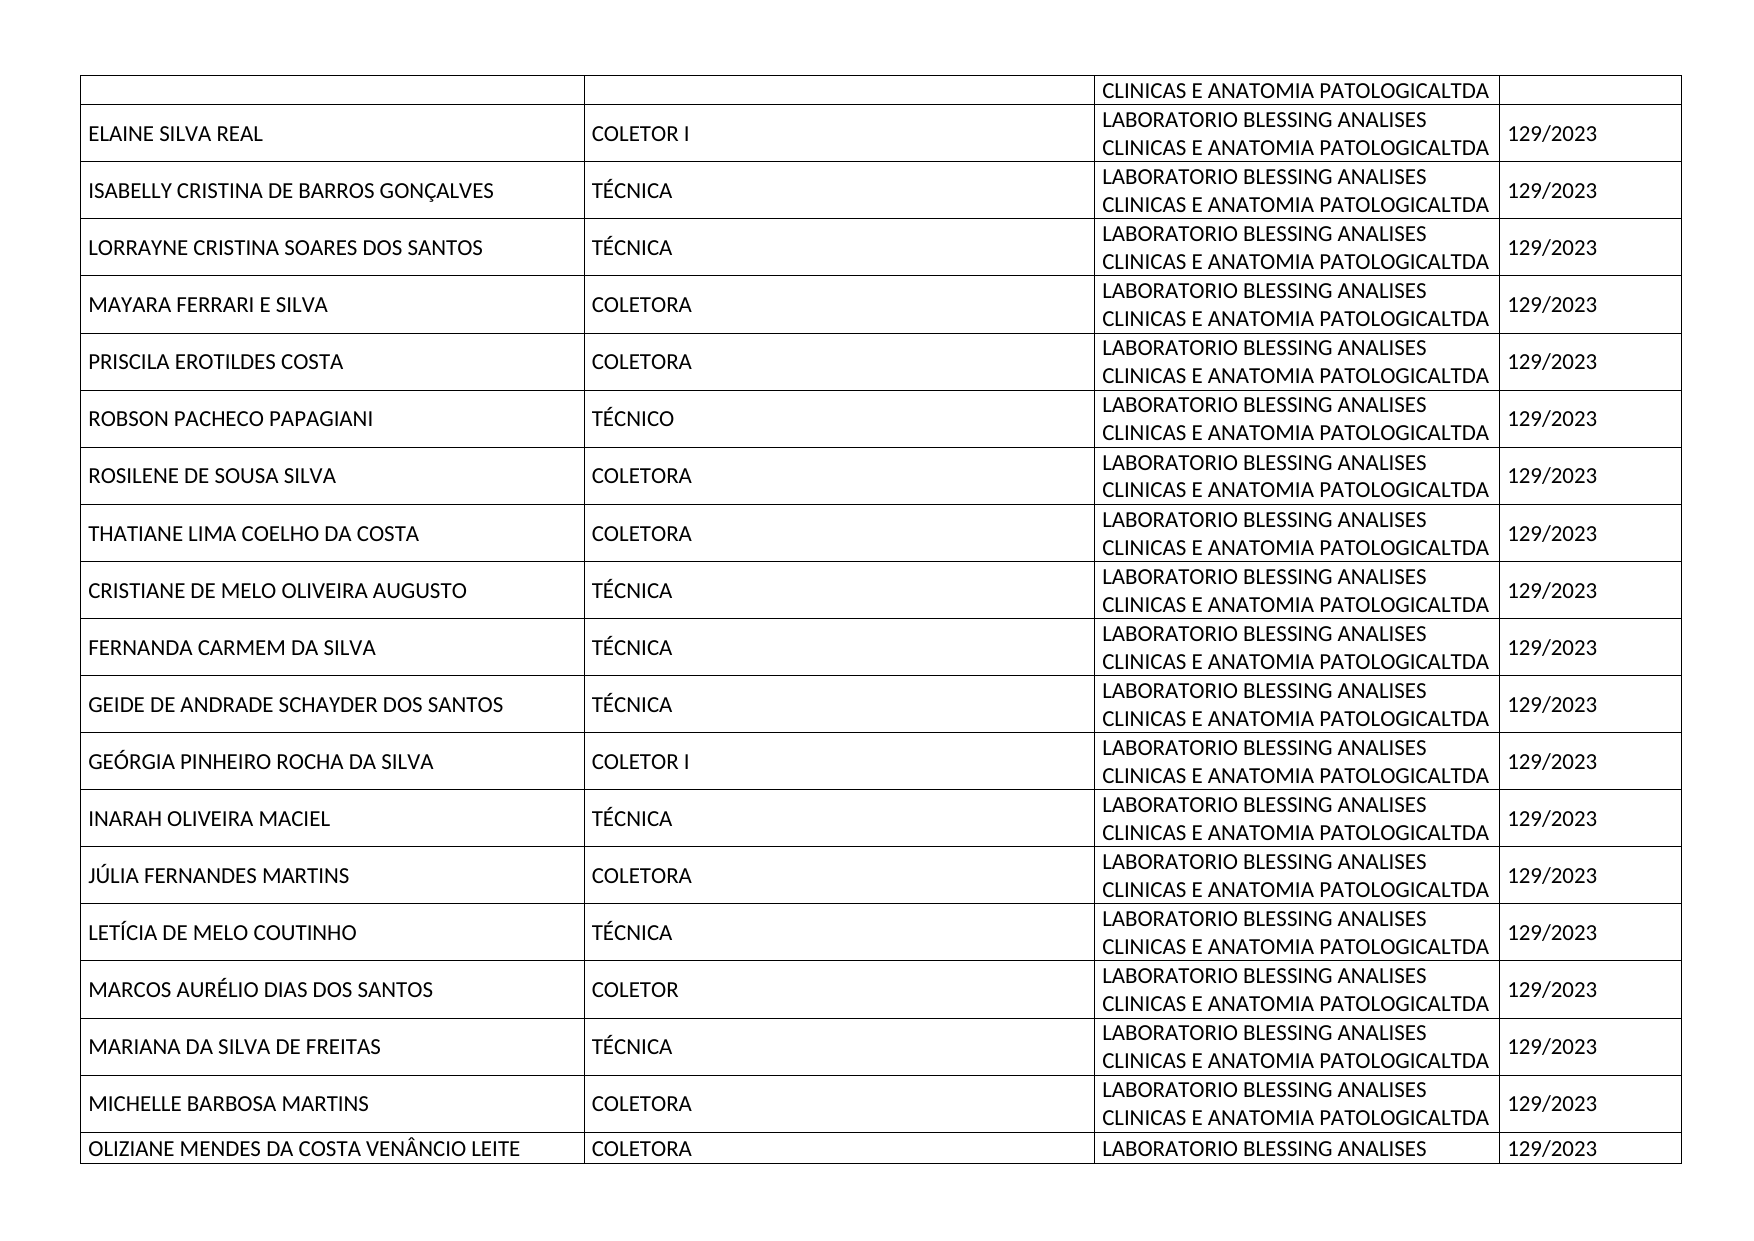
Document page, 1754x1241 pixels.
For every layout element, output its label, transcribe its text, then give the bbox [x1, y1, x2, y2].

table_cell LABORATORIO BLESSING ANALISES CLINICAS E ANATOMIA PATOLOGICALTDA [1095, 961, 1499, 1017]
table_cell 129/2023 [1500, 847, 1681, 903]
table_cell LABORATORIO BLESSING ANALISES [1095, 1133, 1499, 1163]
table_cell COLETORA [585, 1133, 1094, 1163]
table_cell ROBSON PACHECO PAPAGIANI [81, 391, 584, 447]
table_cell TÉCNICA [585, 904, 1094, 960]
table_cell LABORATORIO BLESSING ANALISES CLINICAS E ANATOMIA PATOLOGICALTDA [1095, 904, 1499, 960]
table_cell COLETOR [585, 961, 1094, 1017]
table_cell TÉCNICA [585, 1019, 1094, 1074]
table_cell CRISTIANE DE MELO OLIVEIRA AUGUSTO [81, 562, 584, 618]
table_cell LABORATORIO BLESSING ANALISES CLINICAS E ANATOMIA PATOLOGICALTDA [1095, 448, 1499, 504]
table_cell CLINICAS E ANATOMIA PATOLOGICALTDA [1095, 76, 1499, 104]
table_cell 129/2023 [1500, 904, 1681, 960]
table_cell LABORATORIO BLESSING ANALISES CLINICAS E ANATOMIA PATOLOGICALTDA [1095, 1076, 1499, 1132]
table_cell TÉCNICA [585, 790, 1094, 846]
table_cell 129/2023 [1500, 219, 1681, 275]
table_cell GEÓRGIA PINHEIRO ROCHA DA SILVA [81, 733, 584, 789]
table_cell [585, 76, 1094, 104]
table_cell COLETORA [585, 505, 1094, 561]
table_cell LABORATORIO BLESSING ANALISES CLINICAS E ANATOMIA PATOLOGICALTDA [1095, 733, 1499, 789]
table_cell LABORATORIO BLESSING ANALISES CLINICAS E ANATOMIA PATOLOGICALTDA [1095, 391, 1499, 447]
table_cell COLETORA [585, 1076, 1094, 1132]
table_cell COLETOR I [585, 733, 1094, 789]
table_cell 129/2023 [1500, 676, 1681, 732]
table_cell JÚLIA FERNANDES MARTINS [81, 847, 584, 903]
table_cell OLIZIANE MENDES DA COSTA VENÂNCIO LEITE [81, 1133, 584, 1163]
table_cell 129/2023 [1500, 334, 1681, 389]
table_cell 129/2023 [1500, 619, 1681, 675]
table_cell COLETORA [585, 276, 1094, 332]
table_cell TÉCNICA [585, 162, 1094, 218]
table_cell TÉCNICO [585, 391, 1094, 447]
table_cell LORRAYNE CRISTINA SOARES DOS SANTOS [81, 219, 584, 275]
table_cell MARIANA DA SILVA DE FREITAS [81, 1019, 584, 1074]
table_cell LABORATORIO BLESSING ANALISES CLINICAS E ANATOMIA PATOLOGICALTDA [1095, 619, 1499, 675]
table_cell LABORATORIO BLESSING ANALISES CLINICAS E ANATOMIA PATOLOGICALTDA [1095, 1019, 1499, 1074]
table_cell COLETOR I [585, 105, 1094, 161]
table_cell 129/2023 [1500, 448, 1681, 504]
table_cell LABORATORIO BLESSING ANALISES CLINICAS E ANATOMIA PATOLOGICALTDA [1095, 847, 1499, 903]
table_cell 129/2023 [1500, 1076, 1681, 1132]
table_cell LABORATORIO BLESSING ANALISES CLINICAS E ANATOMIA PATOLOGICALTDA [1095, 505, 1499, 561]
table_cell MICHELLE BARBOSA MARTINS [81, 1076, 584, 1132]
table_cell ROSILENE DE SOUSA SILVA [81, 448, 584, 504]
table_cell TÉCNICA [585, 219, 1094, 275]
table_cell INARAH OLIVEIRA MACIEL [81, 790, 584, 846]
table_cell 129/2023 [1500, 562, 1681, 618]
table_cell TÉCNICA [585, 562, 1094, 618]
table_cell 129/2023 [1500, 276, 1681, 332]
table_cell 129/2023 [1500, 1133, 1681, 1163]
table_cell LETÍCIA DE MELO COUTINHO [81, 904, 584, 960]
table_cell 129/2023 [1500, 961, 1681, 1017]
table_cell TÉCNICA [585, 676, 1094, 732]
table_cell LABORATORIO BLESSING ANALISES CLINICAS E ANATOMIA PATOLOGICALTDA [1095, 790, 1499, 846]
table_cell MARCOS AURÉLIO DIAS DOS SANTOS [81, 961, 584, 1017]
table_cell 129/2023 [1500, 790, 1681, 846]
table_cell ELAINE SILVA REAL [81, 105, 584, 161]
table_cell FERNANDA CARMEM DA SILVA [81, 619, 584, 675]
table_cell LABORATORIO BLESSING ANALISES CLINICAS E ANATOMIA PATOLOGICALTDA [1095, 219, 1499, 275]
table_cell COLETORA [585, 847, 1094, 903]
table_cell COLETORA [585, 334, 1094, 389]
table_cell 129/2023 [1500, 105, 1681, 161]
table_cell ISABELLY CRISTINA DE BARROS GONÇALVES [81, 162, 584, 218]
table_cell 129/2023 [1500, 505, 1681, 561]
table_cell 129/2023 [1500, 391, 1681, 447]
table_cell [81, 76, 584, 104]
table_cell LABORATORIO BLESSING ANALISES CLINICAS E ANATOMIA PATOLOGICALTDA [1095, 162, 1499, 218]
table_cell LABORATORIO BLESSING ANALISES CLINICAS E ANATOMIA PATOLOGICALTDA [1095, 334, 1499, 389]
table_cell THATIANE LIMA COELHO DA COSTA [81, 505, 584, 561]
table_cell [1500, 76, 1681, 104]
table_cell 129/2023 [1500, 733, 1681, 789]
table_cell LABORATORIO BLESSING ANALISES CLINICAS E ANATOMIA PATOLOGICALTDA [1095, 562, 1499, 618]
table_cell 129/2023 [1500, 1019, 1681, 1074]
table_cell COLETORA [585, 448, 1094, 504]
table_cell LABORATORIO BLESSING ANALISES CLINICAS E ANATOMIA PATOLOGICALTDA [1095, 276, 1499, 332]
table_cell LABORATORIO BLESSING ANALISES CLINICAS E ANATOMIA PATOLOGICALTDA [1095, 676, 1499, 732]
table_cell GEIDE DE ANDRADE SCHAYDER DOS SANTOS [81, 676, 584, 732]
table_cell 129/2023 [1500, 162, 1681, 218]
table_cell TÉCNICA [585, 619, 1094, 675]
table_cell MAYARA FERRARI E SILVA [81, 276, 584, 332]
table_cell LABORATORIO BLESSING ANALISES CLINICAS E ANATOMIA PATOLOGICALTDA [1095, 105, 1499, 161]
table_cell PRISCILA EROTILDES COSTA [81, 334, 584, 389]
